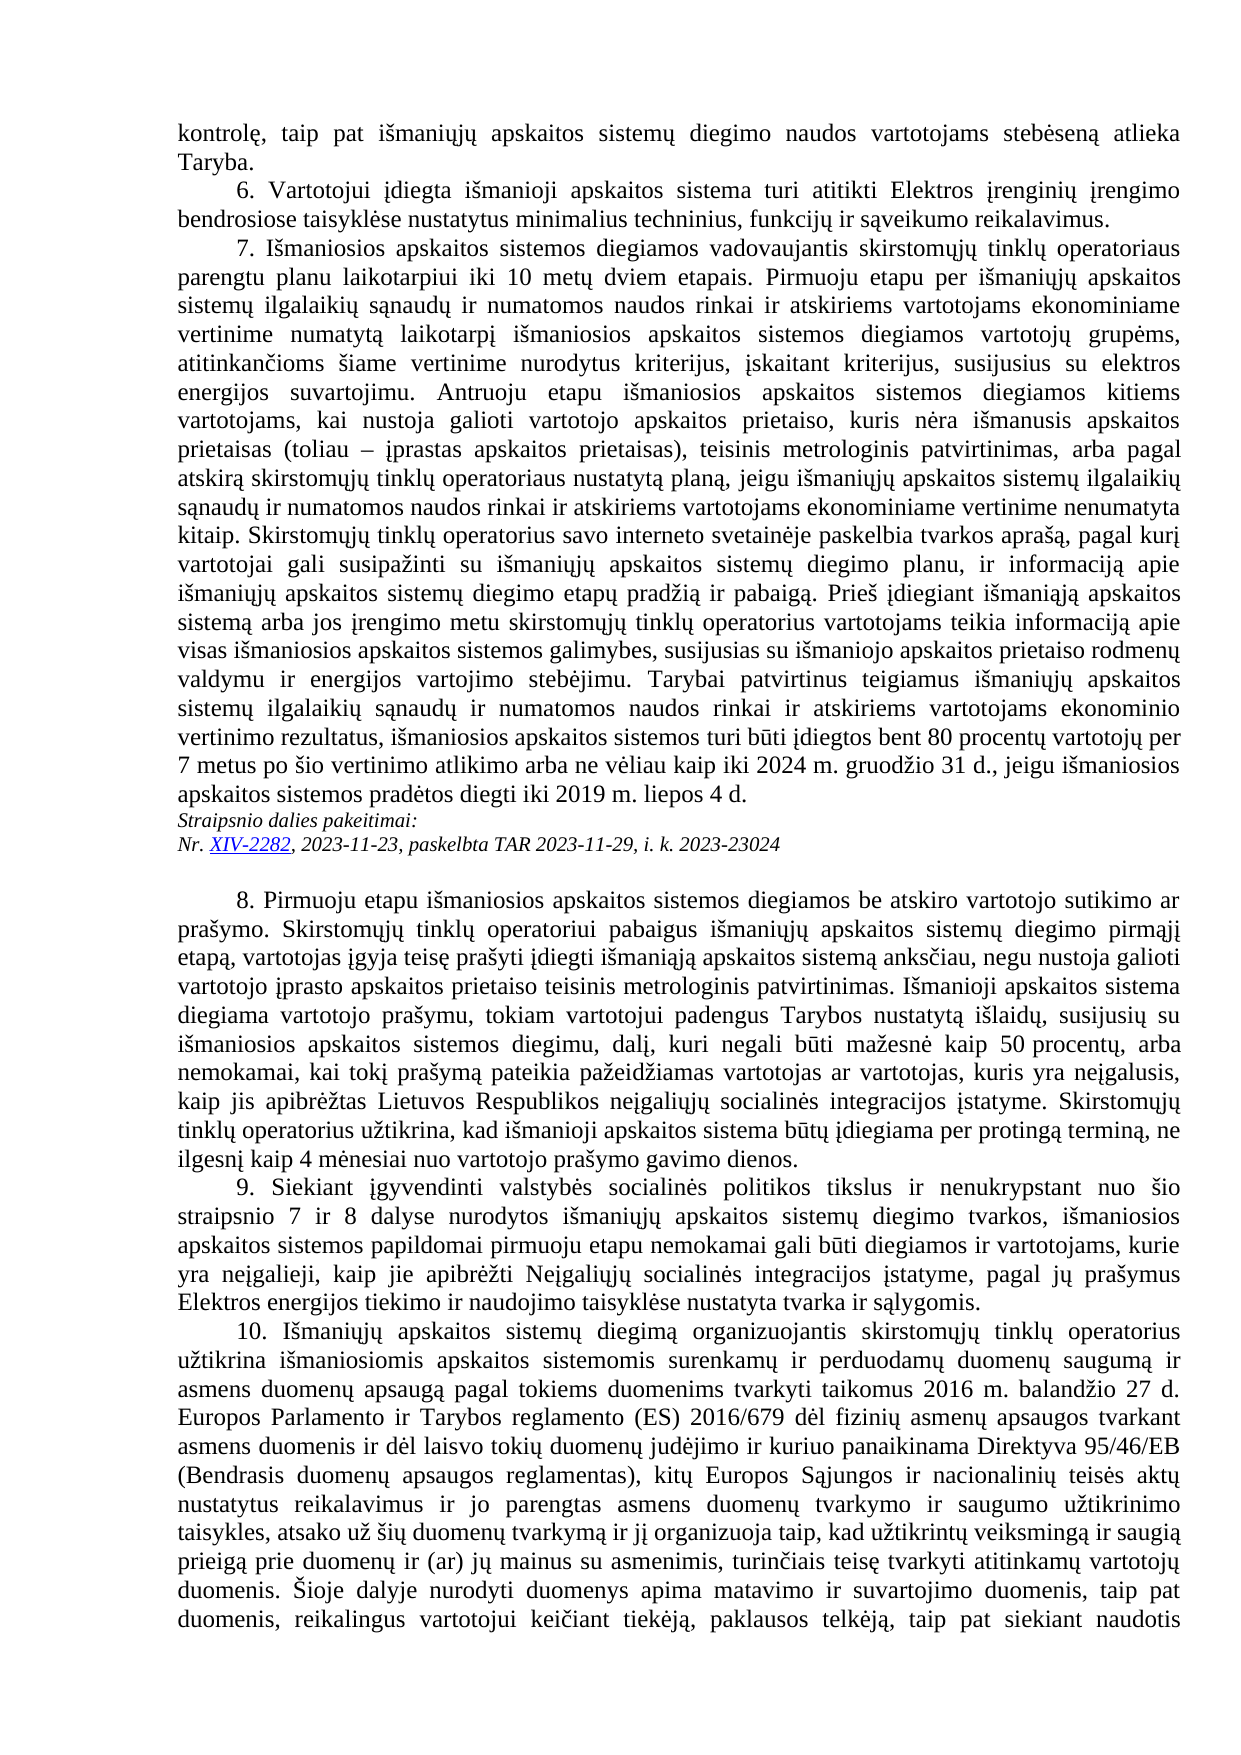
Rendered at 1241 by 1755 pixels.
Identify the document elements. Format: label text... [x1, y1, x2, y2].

text 6. Vartotojui įdiegta išmanioji apskaitos sistema turi atitikti Elektros įrenginių įrengimo bendrosiose taisyklėse nustatytus minimalius techninius, funkcijų ir sąveikumo reikalavimus. [177, 176, 1181, 233]
text 10. Išmaniųjų apskaitos sistemų diegimą organizuojantis skirstomųjų tinklų operatorius užtikrina išmaniosiomis apskaitos sistemomis surenkamų ir perduodamų duomenų saugumą ir asmens duomenų apsaugą pagal tokiems duomenims tvarkyti taikomus 2016 m. balandžio 27 d. Europos Parlamento ir Tarybos reglamento (ES) 2016/679 dėl fizinių asmenų apsaugos tvarkant asmens duomenis ir dėl laisvo tokių duomenų judėjimo ir kuriuo panaikinama Direktyva 95/46/EB (Bendrasis duomenų apsaugos reglamentas), kitų Europos Sąjungos ir nacionalinių teisės aktų nustatytus reikalavimus ir jo parengtas asmens duomenų tvarkymo ir saugumo užtikrinimo taisykles, atsako už šių duomenų tvarkymą ir jį organizuoja taip, kad užtikrintų veiksmingą ir saugią prieigą prie duomenų ir (ar) jų mainus su asmenimis, turinčiais teisę tvarkyti atitinkamų vartotojų duomenis. Šioje dalyje nurodyti duomenys apima matavimo ir suvartojimo duomenis, taip pat duomenis, reikalingus vartotojui keičiant tiekėją, paklausos telkėją, taip pat siekiant naudotis [177, 1316, 1181, 1632]
text kontrolę, taip pat išmaniųjų apskaitos sistemų diegimo naudos vartotojams stebėseną atlieka Taryba. [177, 118, 1181, 176]
text Nr. XIV-2282, 2023-11-23, paskelbta TAR 2023-11-29, i. k. 2023-23024 [177, 832, 1181, 856]
text 7. Išmaniosios apskaitos sistemos diegiamos vadovaujantis skirstomųjų tinklų operatoriaus parengtu planu laikotarpiui iki 10 metų dviem etapais. Pirmuoju etapu per išmaniųjų apskaitos sistemų ilgalaikių sąnaudų ir numatomos naudos rinkai ir atskiriems vartotojams ekonominiame vertinime numatytą laikotarpį išmaniosios apskaitos sistemos diegiamos vartotojų grupėms, atitinkančioms šiame vertinime nurodytus kriterijus, įskaitant kriterijus, susijusius su elektros energijos suvartojimu. Antruoju etapu išmaniosios apskaitos sistemos diegiamos kitiems vartotojams, kai nustoja galioti vartotojo apskaitos prietaiso, kuris nėra išmanusis apskaitos prietaisas (toliau – įprastas apskaitos prietaisas), teisinis metrologinis patvirtinimas, arba pagal atskirą skirstomųjų tinklų operatoriaus nustatytą planą, jeigu išmaniųjų apskaitos sistemų ilgalaikių sąnaudų ir numatomos naudos rinkai ir atskiriems vartotojams ekonominiame vertinime nenumatyta kitaip. Skirstomųjų tinklų operatorius savo interneto svetainėje paskelbia tvarkos aprašą, pagal kurį vartotojai gali susipažinti su išmaniųjų apskaitos sistemų diegimo planu, ir informaciją apie išmaniųjų apskaitos sistemų diegimo etapų pradžią ir pabaigą. Prieš įdiegiant išmaniąją apskaitos sistemą arba jos įrengimo metu skirstomųjų tinklų operatorius vartotojams teikia informaciją apie visas išmaniosios apskaitos sistemos galimybes, susijusias su išmaniojo apskaitos prietaiso rodmenų valdymu ir energijos vartojimo stebėjimu. Tarybai patvirtinus teigiamus išmaniųjų apskaitos sistemų ilgalaikių sąnaudų ir numatomos naudos rinkai ir atskiriems vartotojams ekonominio vertinimo rezultatus, išmaniosios apskaitos sistemos turi būti įdiegtos bent 80 procentų vartotojų per 7 metus po šio vertinimo atlikimo arba ne vėliau kaip iki 2024 m. gruodžio 31 d., jeigu išmaniosios apskaitos sistemos pradėtos diegti iki 2019 m. liepos 4 d. [177, 233, 1181, 808]
text 8. Pirmuoju etapu išmaniosios apskaitos sistemos diegiamos be atskiro vartotojo sutikimo ar prašymo. Skirstomųjų tinklų operatoriui pabaigus išmaniųjų apskaitos sistemų diegimo pirmąjį etapą, vartotojas įgyja teisę prašyti įdiegti išmaniąją apskaitos sistemą anksčiau, negu nustoja galioti vartotojo įprasto apskaitos prietaiso teisinis metrologinis patvirtinimas. Išmanioji apskaitos sistema diegiama vartotojo prašymu, tokiam vartotojui padengus Tarybos nustatytą išlaidų, susijusių su išmaniosios apskaitos sistemos diegimu, dalį, kuri negali būti mažesnė kaip 50 procentų, arba nemokamai, kai tokį prašymą pateikia pažeidžiamas vartotojas ar vartotojas, kuris yra neįgalusis, kaip jis apibrėžtas Lietuvos Respublikos neįgaliųjų socialinės integracijos įstatyme. Skirstomųjų tinklų operatorius užtikrina, kad išmanioji apskaitos sistema būtų įdiegiama per protingą terminą, ne ilgesnį kaip 4 mėnesiai nuo vartotojo prašymo gavimo dienos. [177, 885, 1181, 1172]
text Straipsnio dalies pakeitimai: [177, 808, 1181, 832]
text 9. Siekiant įgyvendinti valstybės socialinės politikos tikslus ir nenukrypstant nuo šio straipsnio 7 ir 8 dalyse nurodytos išmaniųjų apskaitos sistemų diegimo tvarkos, išmaniosios apskaitos sistemos papildomai pirmuoju etapu nemokamai gali būti diegiamos ir vartotojams, kurie yra neįgalieji, kaip jie apibrėžti Neįgaliųjų socialinės integracijos įstatyme, pagal jų prašymus Elektros energijos tiekimo ir naudojimo taisyklėse nustatyta tvarka ir sąlygomis. [177, 1172, 1181, 1316]
